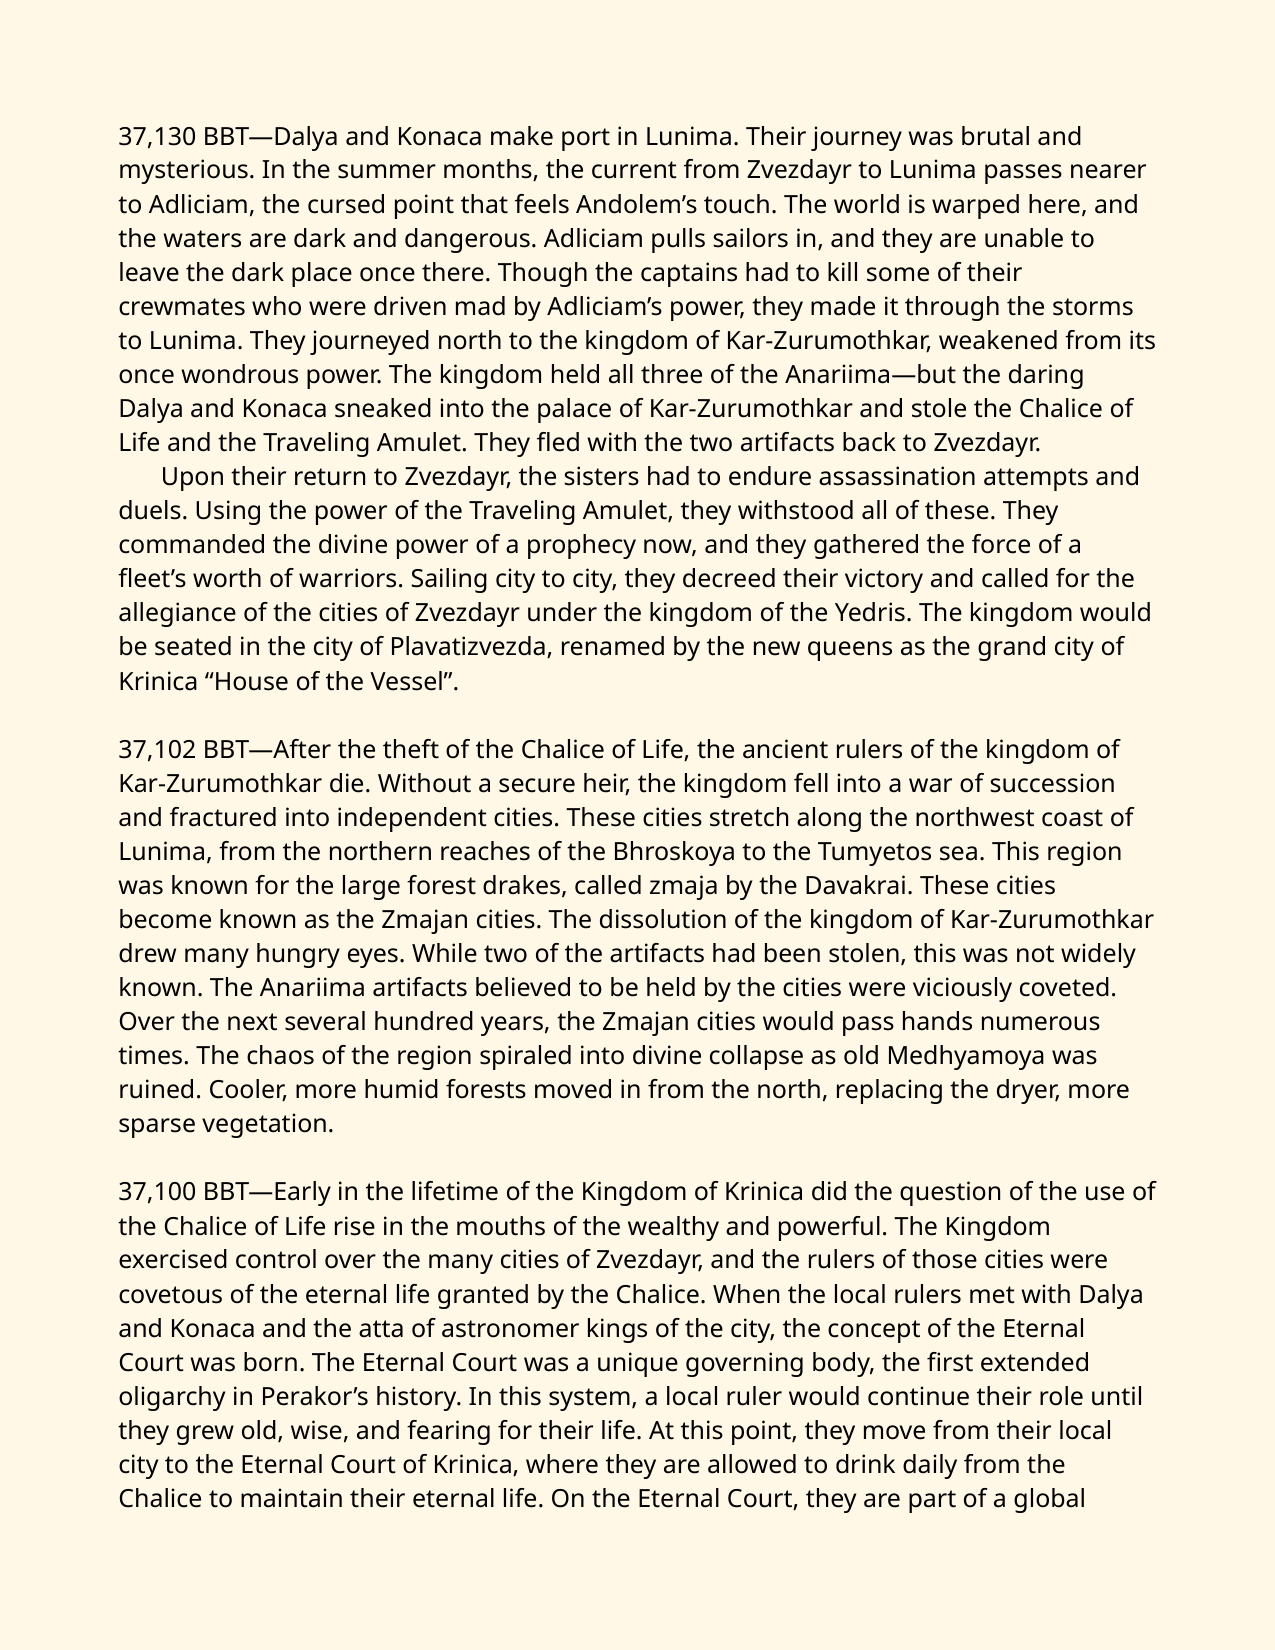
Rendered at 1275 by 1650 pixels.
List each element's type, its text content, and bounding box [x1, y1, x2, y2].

text Upon their return to Zvezdayr, the sisters had to endure assassination attempts and duels. Using the power of the Traveling Amulet, they withstood all of these. They commanded the divine power of a prophecy now, and they gathered the force of a fleet’s worth of warriors. Sailing city to city, they decreed their victory and called for the allegiance of the cities of Zvezdayr under the kingdom of the Yedris. The kingdom would be seated in the city of Plavatizvezda, renamed by the new queens as the grand city of Krinica “House of the Vessel”. [118, 459, 1157, 697]
text 37,100 BBT—Early in the lifetime of the Kingdom of Krinica did the question of the use of the Chalice of Life rise in the mouths of the wealthy and powerful. The Kingdom exercised control over the many cities of Zvezdayr, and the rulers of those cities were covetous of the eternal life granted by the Chalice. When the local rulers met with Dalya and Konaca and the atta of astronomer kings of the city, the concept of the Eternal Court was born. The Eternal Court was a unique governing body, the first extended oligarchy in Perakor’s history. In this system, a local ruler would continue their role until they grew old, wise, and fearing for their life. At this point, they move from their local city to the Eternal Court of Krinica, where they are allowed to drink daily from the Chalice to maintain their eternal life. On the Eternal Court, they are part of a global [118, 1174, 1157, 1515]
text 37,130 BBT—Dalya and Konaca make port in Lunima. Their journey was brutal and mysterious. In the summer months, the current from Zvezdayr to Lunima passes nearer to Adliciam, the cursed point that feels Andolem’s touch. The world is warped here, and the waters are dark and dangerous. Adliciam pulls sailors in, and they are unable to leave the dark place once there. Though the captains had to kill some of their crewmates who were driven mad by Adliciam’s power, they made it through the storms to Lunima. They journeyed north to the kingdom of Kar-Zurumothkar, weakened from its once wondrous power. The kingdom held all three of the Anariima—but the daring Dalya and Konaca sneaked into the palace of Kar-Zurumothkar and stole the Chalice of Life and the Traveling Amulet. They fled with the two artifacts back to Zvezdayr. [118, 118, 1157, 459]
text 37,102 BBT—After the theft of the Chalice of Life, the ancient rulers of the kingdom of Kar-Zurumothkar die. Without a secure heir, the kingdom fell into a war of succession and fractured into independent cities. These cities stretch along the northwest coast of Lunima, from the northern reaches of the Bhroskoya to the Tumyetos sea. This region was known for the large forest drakes, called zmaja by the Davakrai. These cities become known as the Zmajan cities. The dissolution of the kingdom of Kar-Zurumothkar drew many hungry eyes. While two of the artifacts had been stolen, this was not widely known. The Anariima artifacts believed to be held by the cities were viciously coveted. Over the next several hundred years, the Zmajan cities would pass hands numerous times. The chaos of the region spiraled into divine collapse as old Medhyamoya was ruined. Cooler, more humid forests moved in from the north, replacing the dryer, more sparse vegetation. [118, 731, 1157, 1140]
